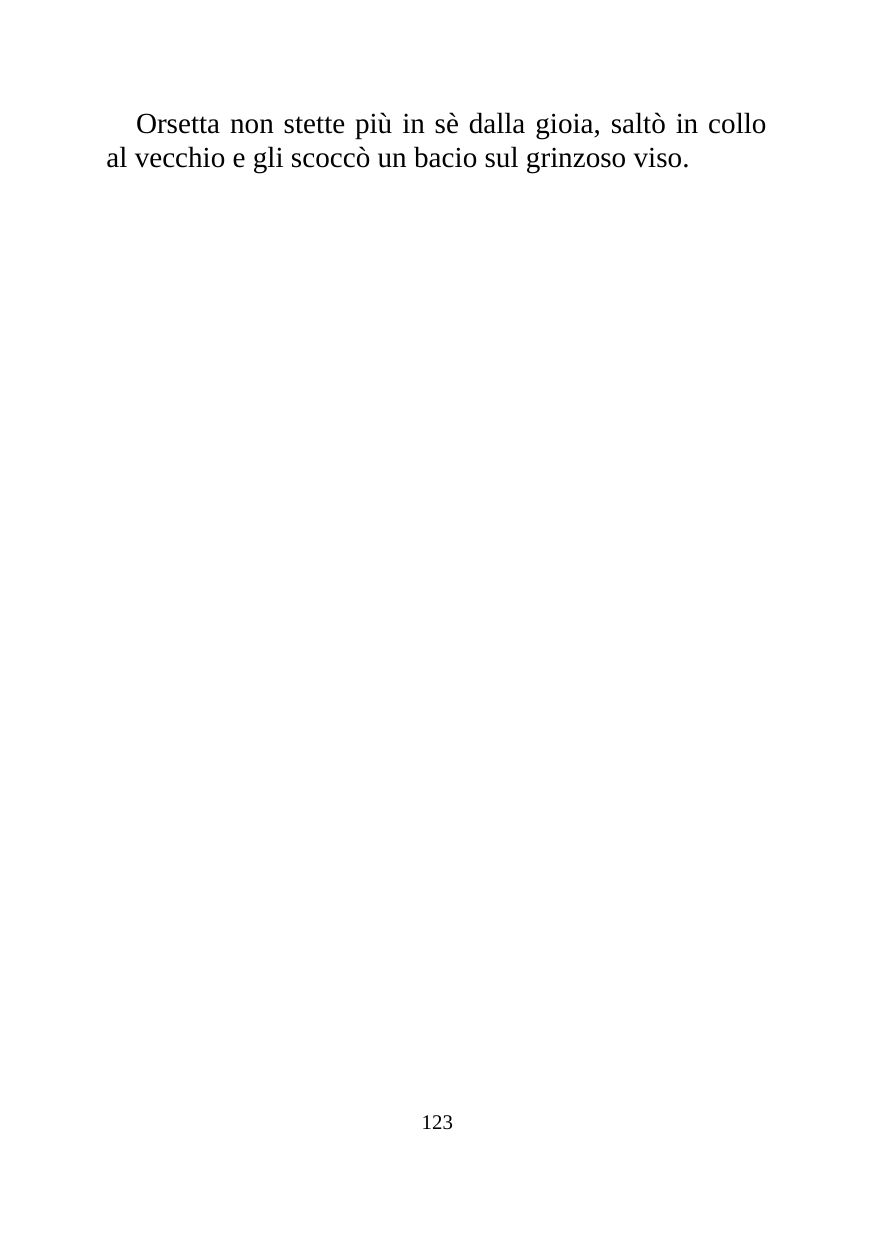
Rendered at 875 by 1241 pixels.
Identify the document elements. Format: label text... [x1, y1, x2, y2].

text Orsetta non stette più in sè dalla gioia, saltò in collo al vecchio e gli scoccò un bacio sul grinzoso viso. [106, 106, 768, 173]
